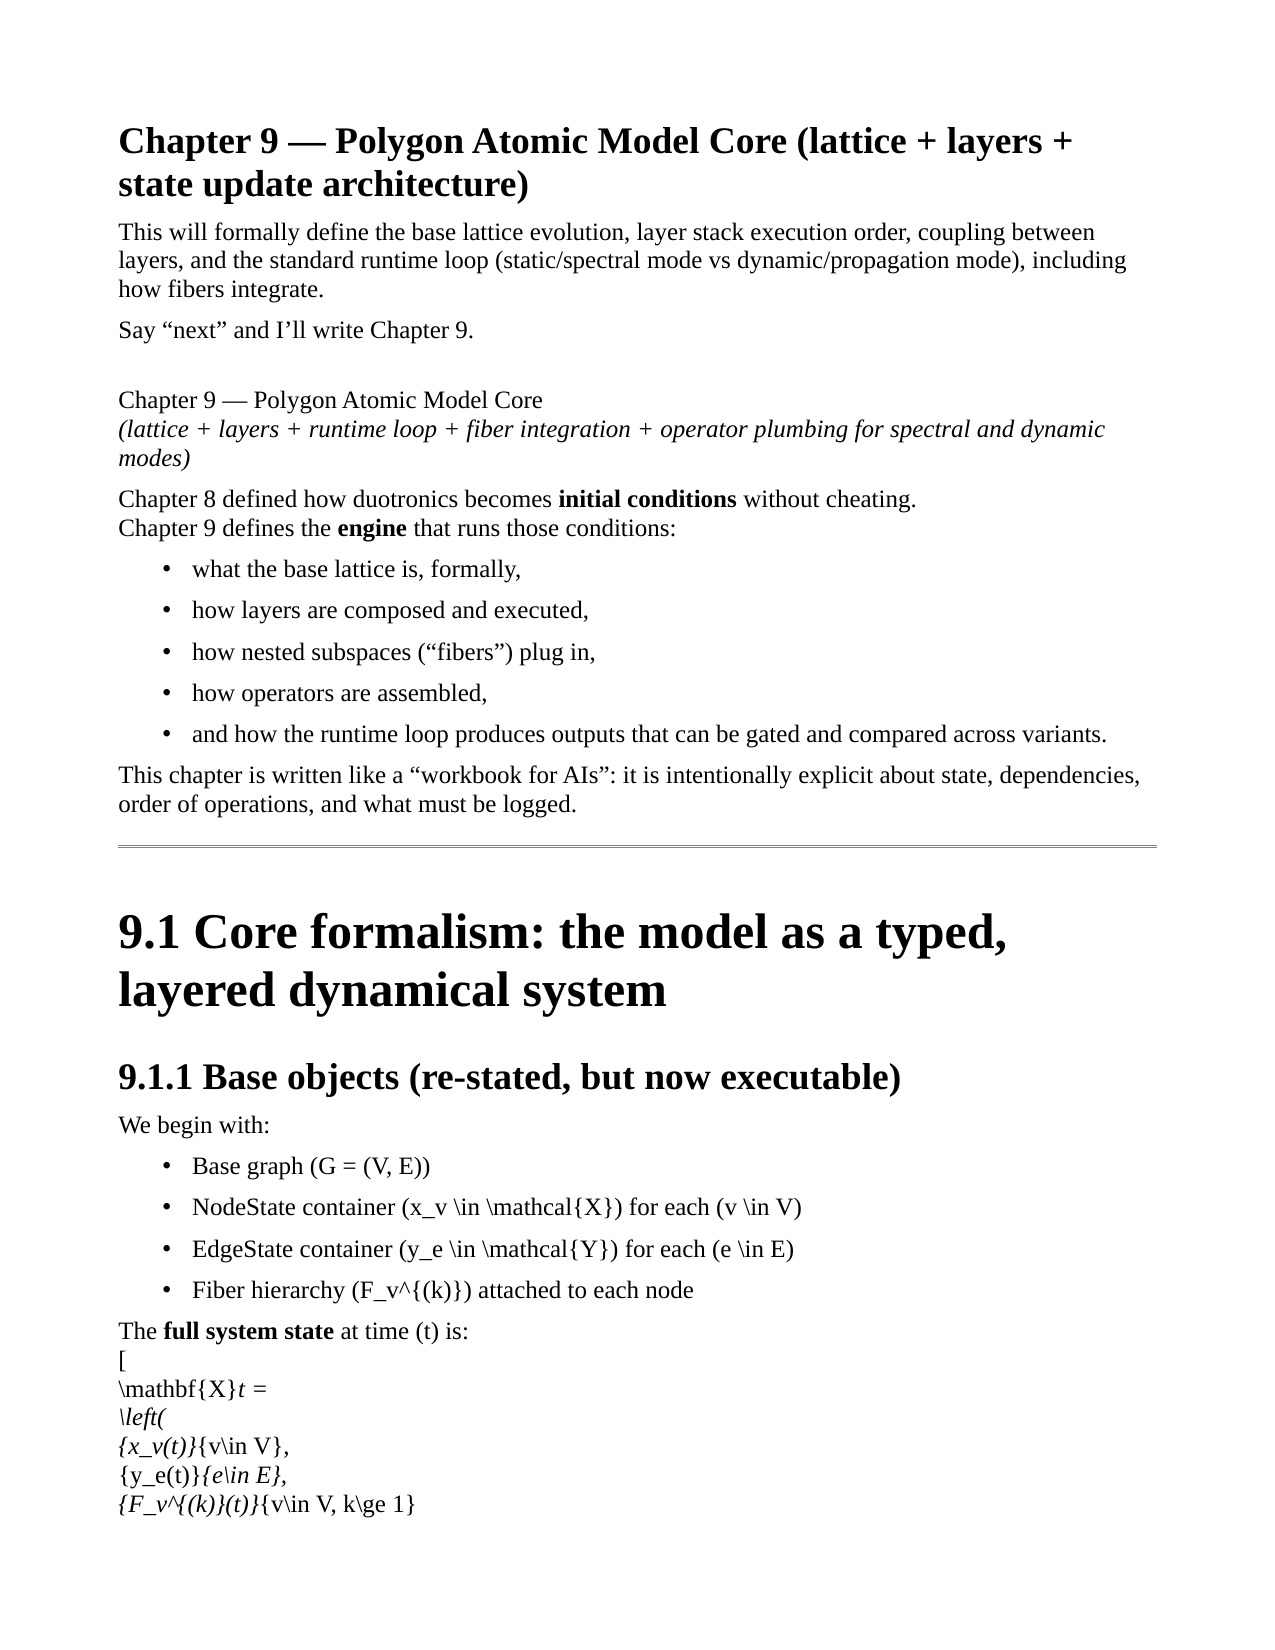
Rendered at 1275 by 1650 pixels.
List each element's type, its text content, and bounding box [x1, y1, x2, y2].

subtitle Chapter 9 — Polygon Atomic Model Core (lattice + layers + state update architecture) [118, 118, 1157, 204]
subtitle 9.1.1 Base objects (re-stated, but now executable) [118, 1054, 1157, 1097]
list how nested subspaces (“fibers”) plug in, [162, 637, 1157, 666]
list Fiber hierarchy (F_v^{(k)}) attached to each node [162, 1275, 1157, 1304]
text Chapter 9 — Polygon Atomic Model Core [118, 357, 1157, 414]
text This will formally define the base lattice evolution, layer stack execution order, coupling between layers, and the standard runtime loop (static/spectral mode vs dynamic/propagation mode), including how fibers integrate. [118, 217, 1157, 303]
text Say “next” and I’ll write Chapter 9. [118, 316, 1157, 344]
list NodeState container (x_v \in \mathcal{X}) for each (v \in V) [162, 1192, 1157, 1221]
list what the base lattice is, formally, [162, 554, 1157, 583]
text This chapter is written like a “workbook for AIs”: it is intentionally explicit about state, dependencies, order of operations, and what must be logged. [118, 761, 1157, 818]
list Base graph (G = (V, E)) [162, 1151, 1157, 1180]
text The full system state at time (t) is: [ \mathbf{X}t = \left( {x_v(t)}{v\in V}, {y_e(t)}{e\in E}, {F_v^{(k)}(t)}{v\in V, k\ge 1} [118, 1316, 1157, 1517]
list EdgeState container (y_e \in \mathcal{Y}) for each (e \in E) [162, 1234, 1157, 1262]
list how operators are assembled, [162, 678, 1157, 707]
text We begin with: [118, 1110, 1157, 1139]
text Chapter 8 defined how duotronics becomes initial conditions without cheating. Chapter 9 defines the engine that runs those conditions: [118, 484, 1157, 542]
subtitle 9.1 Core formalism: the model as a typed, layered dynamical system [118, 902, 1157, 1017]
list and how the runtime loop produces outputs that can be gated and compared across variants. [162, 719, 1157, 748]
list how layers are composed and executed, [162, 596, 1157, 624]
text (lattice + layers + runtime loop + fiber integration + operator plumbing for spectral and dynamic modes) [118, 414, 1157, 472]
